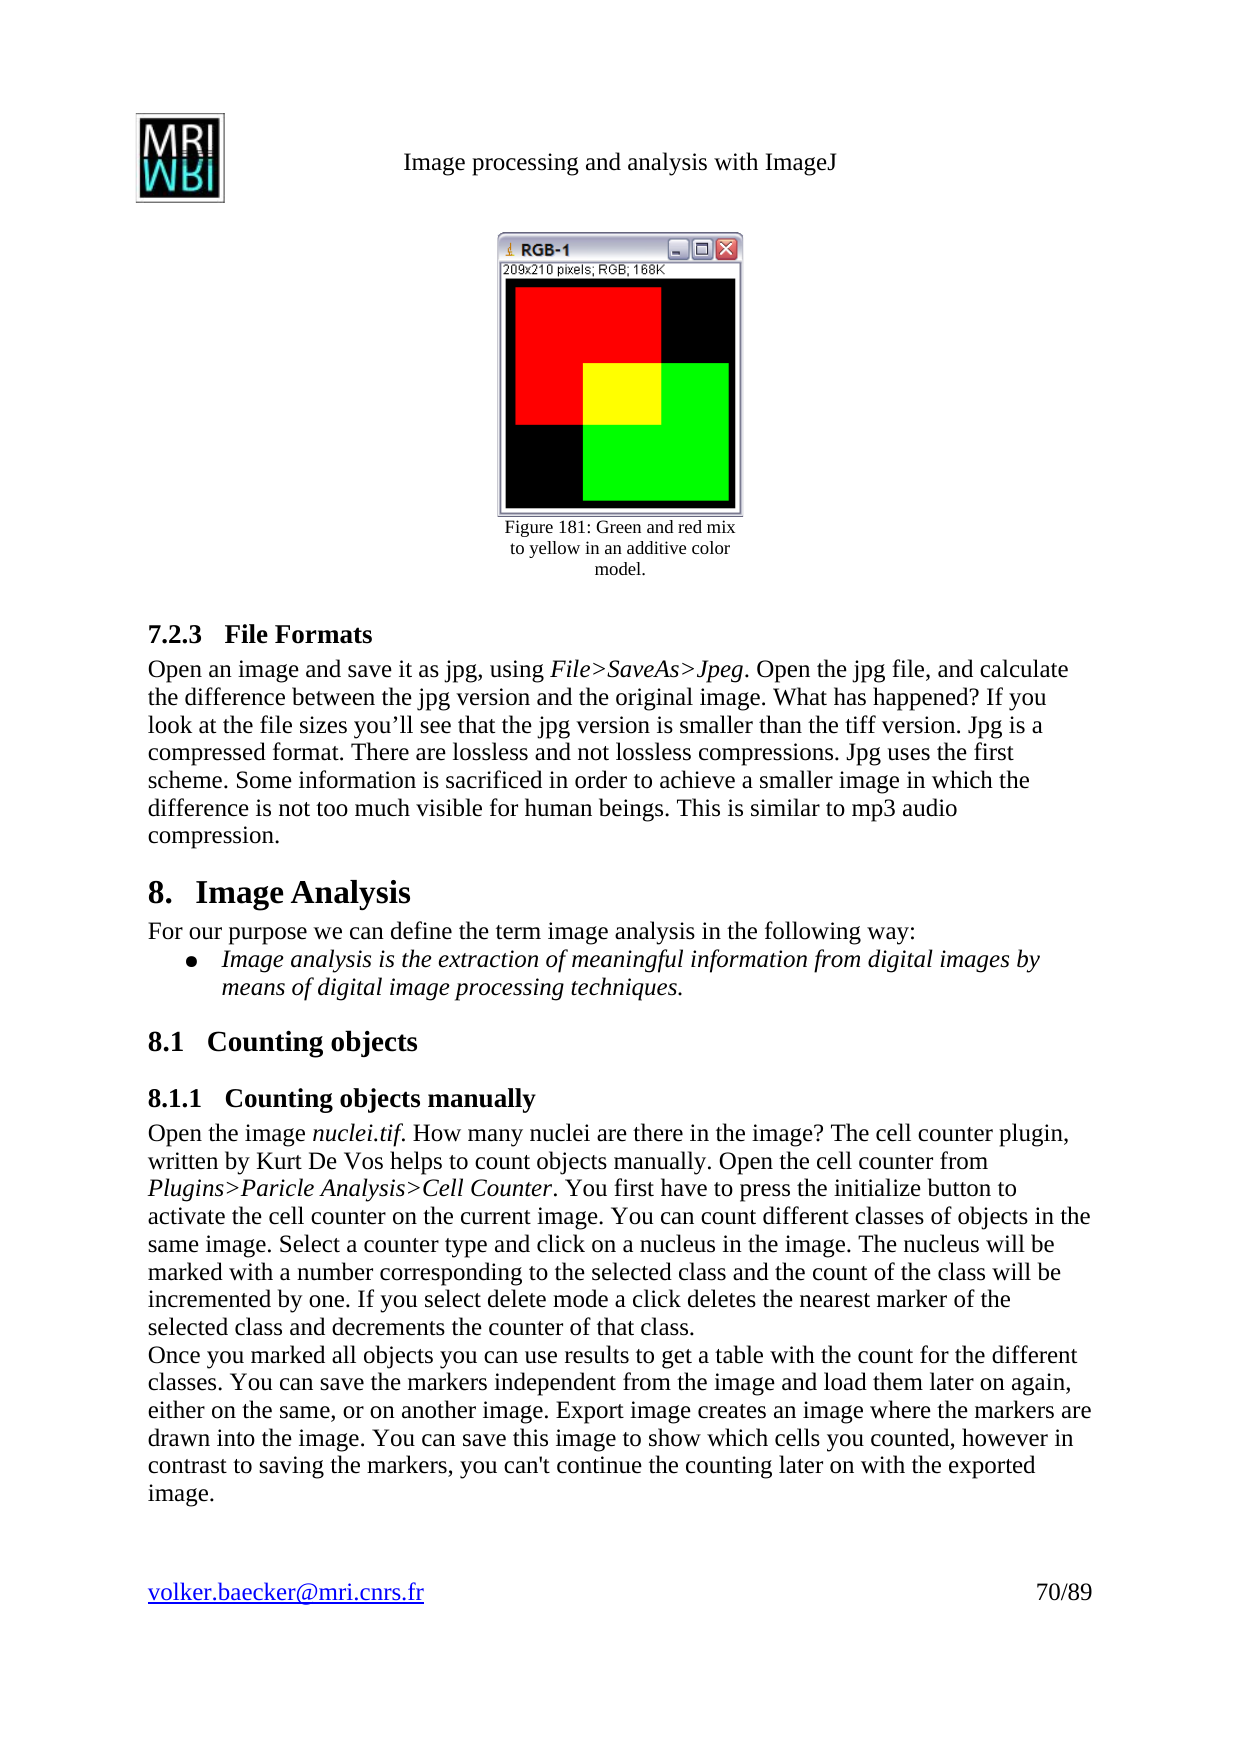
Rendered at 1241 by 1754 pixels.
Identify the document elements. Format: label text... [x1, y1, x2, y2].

picture [135, 113, 225, 203]
picture [497, 232, 744, 517]
text Once you marked all objects you can use results to get a table with the count for the different classes. You can save the markers independent from the image and load them later on again, [148, 1341, 1092, 1396]
text either on the same, or on another image. Export image creates an image where the markers are drawn into the image. You can save this image to show which cells you counted, however in contrast to saving the markers, you can't continue the counting later on with the exported image. [148, 1396, 1092, 1507]
text For our purpose we can define the term image analysis in the following way: [148, 917, 1092, 945]
text Open the image nuclei.tif. How many nuclei are there in the image? The cell counter plugin, written by Kurt De Vos helps to count objects manually. Open the cell counter from Plugins>Paricle Analysis>Cell Counter. You first have to press the initialize button to activate the cell counter on the current image. You can count different classes of objects in the same image. Select a counter type and click on a nucleus in the image. The nucleus will be marked with a number corresponding to the selected class and the count of the class will be incremented by one. If you select delete mode a click deletes the nearest marker of the selected class and decrements the counter of that class. [148, 1119, 1092, 1341]
text Figure 181: Green and red mix to yellow in an additive color model. [497, 517, 743, 579]
subtitle Counting objects [148, 1026, 1092, 1058]
list Image analysis is the extraction of meaningful information from digital images by means of digital image processing techniques. [184, 945, 1092, 1001]
subtitle Counting objects manually [148, 1083, 1092, 1113]
subtitle Image Analysis [148, 874, 1092, 911]
text Open an image and save it as jpg, using File>SaveAs>Jpeg. Open the jpg file, and calculate the difference between the jpg version and the original image. What has happened? If you look at the file sizes you’ll see that the jpg version is smaller than the tiff version. Jpg is a compressed format. There are lossless and not lossless compressions. Jpg uses the first scheme. Some information is sacrificed in order to achieve a smaller image in which the difference is not too much visible for human beings. This is similar to mp3 audio compression. [148, 655, 1092, 849]
subtitle File Formats [148, 619, 1092, 649]
